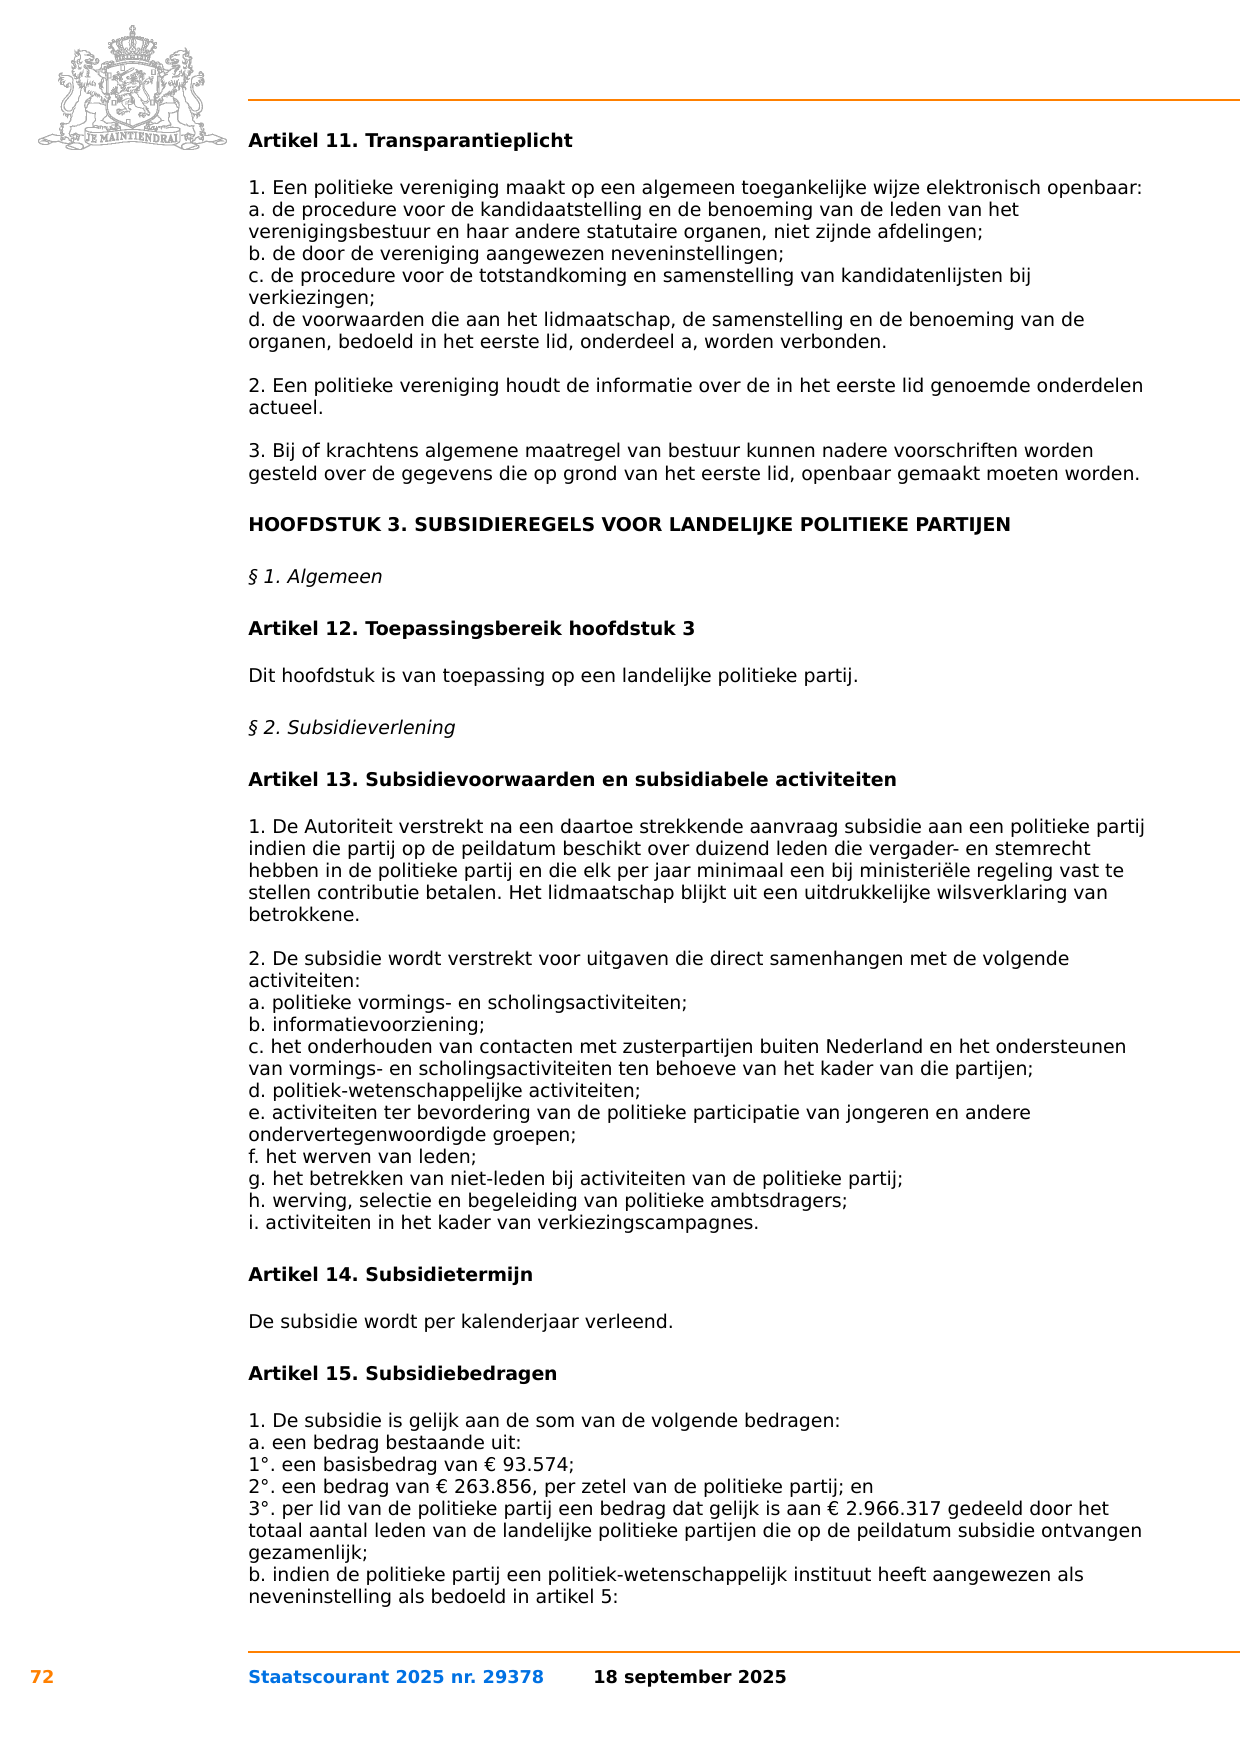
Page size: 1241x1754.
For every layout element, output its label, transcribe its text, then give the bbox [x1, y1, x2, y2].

text b. indien de politieke partij een politiek-wetenschappelijk instituut heeft aangewezen als neveninstelling als bedoeld in artikel 5: [248, 1563, 1163, 1607]
text a. politieke vormings- en scholingsactiviteiten; [248, 992, 1163, 1014]
text d. politiek-wetenschappelijke activiteiten; [248, 1080, 1163, 1102]
text De subsidie wordt per kalenderjaar verleend. [248, 1311, 1163, 1333]
text f. het werven van leden; [248, 1146, 1163, 1168]
text 3°. per lid van de politieke partij een bedrag dat gelijk is aan € 2.966.317 gedeeld door het totaal aantal leden van de landelijke politieke partijen die op de peildatum subsidie ontvangen gezamenlijk; [248, 1498, 1163, 1563]
subtitle Artikel 12. Toepassingsbereik hoofdstuk 3 [248, 618, 1163, 640]
text 2°. een bedrag van € 263.856, per zetel van de politieke partij; en [248, 1476, 1163, 1498]
text d. de voorwaarden die aan het lidmaatschap, de samenstelling en de benoeming van de organen, bedoeld in het eerste lid, onderdeel a, worden verbonden. [248, 309, 1163, 353]
text 2. Een politieke vereniging houdt de informatie over de in het eerste lid genoemde onderdelen actueel. [248, 374, 1163, 418]
subtitle HOOFDSTUK 3. SUBSIDIEREGELS VOOR LANDELIJKE POLITIEKE PARTIJEN [248, 514, 1163, 536]
text Dit hoofdstuk is van toepassing op een landelijke politieke partij. [248, 665, 1163, 687]
text 3. Bij of krachtens algemene maatregel van bestuur kunnen nadere voorschriften worden gesteld over de gegevens die op grond van het eerste lid, openbaar gemaakt moeten worden. [248, 440, 1163, 484]
text c. de procedure voor de totstandkoming en samenstelling van kandidatenlijsten bij verkiezingen; [248, 265, 1163, 309]
text i. activiteiten in het kader van verkiezingscampagnes. [248, 1212, 1163, 1234]
subtitle § 1. Algemeen [248, 566, 1163, 588]
subtitle Artikel 14. Subsidietermijn [248, 1264, 1163, 1286]
text b. informatievoorziening; [248, 1014, 1163, 1036]
subtitle Artikel 15. Subsidiebedragen [248, 1363, 1163, 1385]
subtitle § 2. Subsidieverlening [248, 717, 1163, 739]
text 1°. een basisbedrag van € 93.574; [248, 1454, 1163, 1476]
text a. een bedrag bestaande uit: [248, 1432, 1163, 1454]
text 1. De Autoriteit verstrekt na een daartoe strekkende aanvraag subsidie aan een politieke partij indien die partij op de peildatum beschikt over duizend leden die vergader- en stemrecht hebben in de politieke partij en die elk per jaar minimaal een bij ministeriële regeling vast te stellen contributie betalen. Het lidmaatschap blijkt uit een uitdrukkelijke wilsverklaring van betrokkene. [248, 816, 1163, 926]
text 1. Een politieke vereniging maakt op een algemeen toegankelijke wijze elektronisch openbaar: [248, 177, 1163, 199]
text c. het onderhouden van contacten met zusterpartijen buiten Nederland en het ondersteunen van vormings- en scholingsactiviteiten ten behoeve van het kader van die partijen; [248, 1036, 1163, 1080]
picture [38, 25, 227, 150]
text e. activiteiten ter bevordering van de politieke participatie van jongeren en andere ondervertegenwoordigde groepen; [248, 1102, 1163, 1146]
text 1. De subsidie is gelijk aan de som van de volgende bedragen: [248, 1410, 1163, 1432]
subtitle Artikel 11. Transparantieplicht [248, 130, 1163, 152]
text g. het betrekken van niet-leden bij activiteiten van de politieke partij; [248, 1168, 1163, 1190]
text b. de door de vereniging aangewezen neveninstellingen; [248, 243, 1163, 265]
text h. werving, selectie en begeleiding van politieke ambtsdragers; [248, 1190, 1163, 1212]
subtitle Artikel 13. Subsidievoorwaarden en subsidiabele activiteiten [248, 769, 1163, 791]
text a. de procedure voor de kandidaatstelling en de benoeming van de leden van het verenigingsbestuur en haar andere statutaire organen, niet zijnde afdelingen; [248, 199, 1163, 243]
text 2. De subsidie wordt verstrekt voor uitgaven die direct samenhangen met de volgende activiteiten: [248, 948, 1163, 992]
